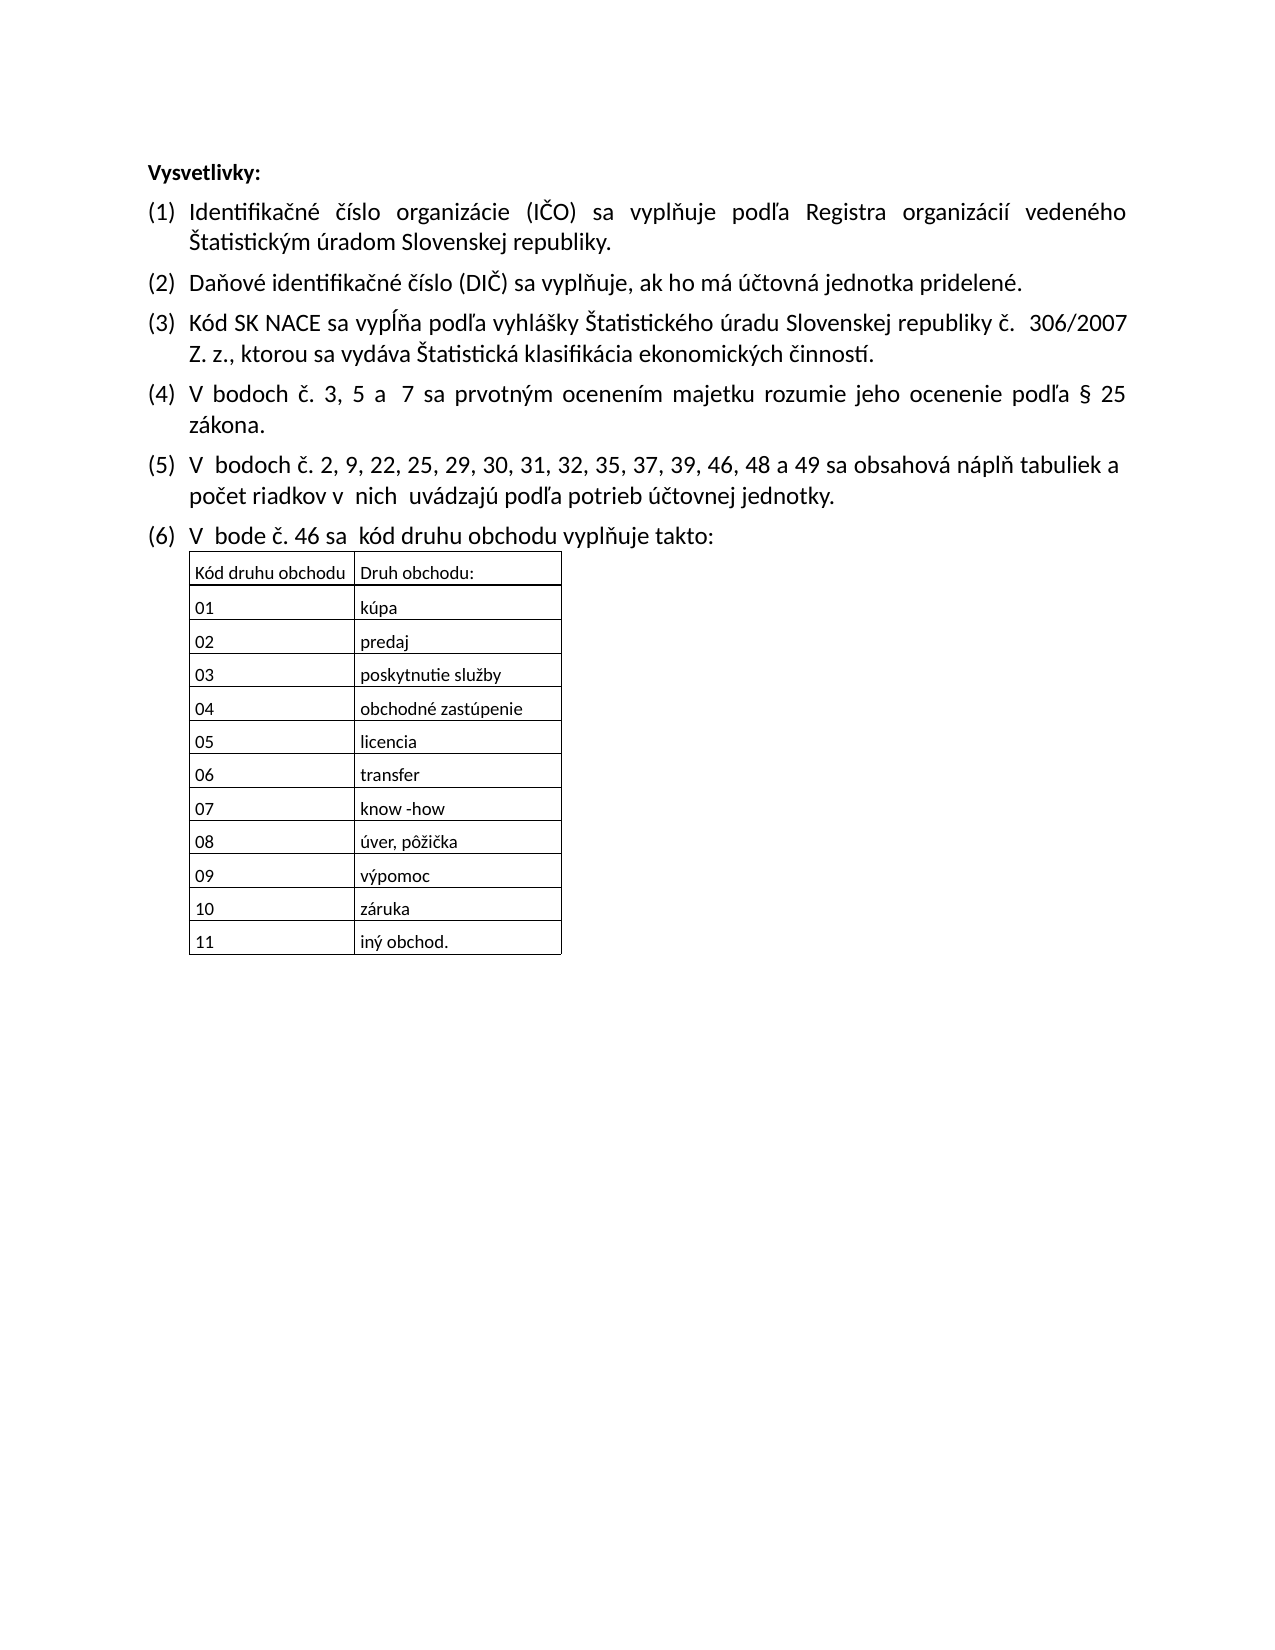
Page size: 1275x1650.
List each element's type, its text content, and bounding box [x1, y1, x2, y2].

table_header Druh obchodu: [355, 552, 561, 584]
table_cell kúpa [355, 586, 561, 619]
table_cell 11 [190, 921, 354, 954]
table_cell výpomoc [355, 854, 561, 887]
table_header Kód druhu obchodu [190, 552, 354, 584]
text (3) Kód SK NACE sa vypĺňa podľa vyhlášky Štatistického úradu Slovenskej republiky č. 306/2007 Z. z., ktorou sa vydáva Štatistická klasifikácia ekonomických činností. [148, 307, 1127, 368]
text (5) V bodoch č. 2, 9, 22, 25, 29, 30, 31, 32, 35, 37, 39, 46, 48 a 49 sa obsahová náplň tabuliek a počet riadkov v nich uvádzajú podľa potrieb účtovnej jednotky. [148, 449, 1127, 510]
table_cell záruka [355, 888, 561, 920]
table_cell 08 [190, 821, 354, 853]
table_cell 01 [190, 586, 354, 619]
table_cell 02 [190, 620, 354, 653]
table_cell licencia [355, 721, 561, 753]
table_cell iný obchod. [355, 921, 561, 954]
table_cell 10 [190, 888, 354, 920]
text (1) Identifikačné číslo organizácie (IČO) sa vyplňuje podľa Registra organizácií vedeného Štatistickým úradom Slovenskej republiky. [148, 196, 1127, 257]
table_cell obchodné zastúpenie [355, 687, 561, 719]
table_cell 03 [190, 654, 354, 686]
table_cell 06 [190, 754, 354, 786]
text (6) V bode č. 46 sa kód druhu obchodu vyplňuje takto: [148, 520, 1127, 551]
table_cell 04 [190, 687, 354, 719]
text (2) Daňové identifikačné číslo (DIČ) sa vyplňuje, ak ho má účtovná jednotka pridelené. [148, 267, 1127, 297]
table_cell 09 [190, 854, 354, 887]
table_cell poskytnutie služby [355, 654, 561, 686]
table_cell úver, pôžička [355, 821, 561, 853]
table_cell transfer [355, 754, 561, 786]
table_cell 07 [190, 788, 354, 820]
text Vysvetlivky: [148, 158, 1127, 186]
table_cell 05 [190, 721, 354, 753]
table_cell know -how [355, 788, 561, 820]
text (4) V bodoch č. 3, 5 a 7 sa prvotným ocenením majetku rozumie jeho ocenenie podľa § 25 zákona. [148, 378, 1127, 439]
table_cell predaj [355, 620, 561, 653]
